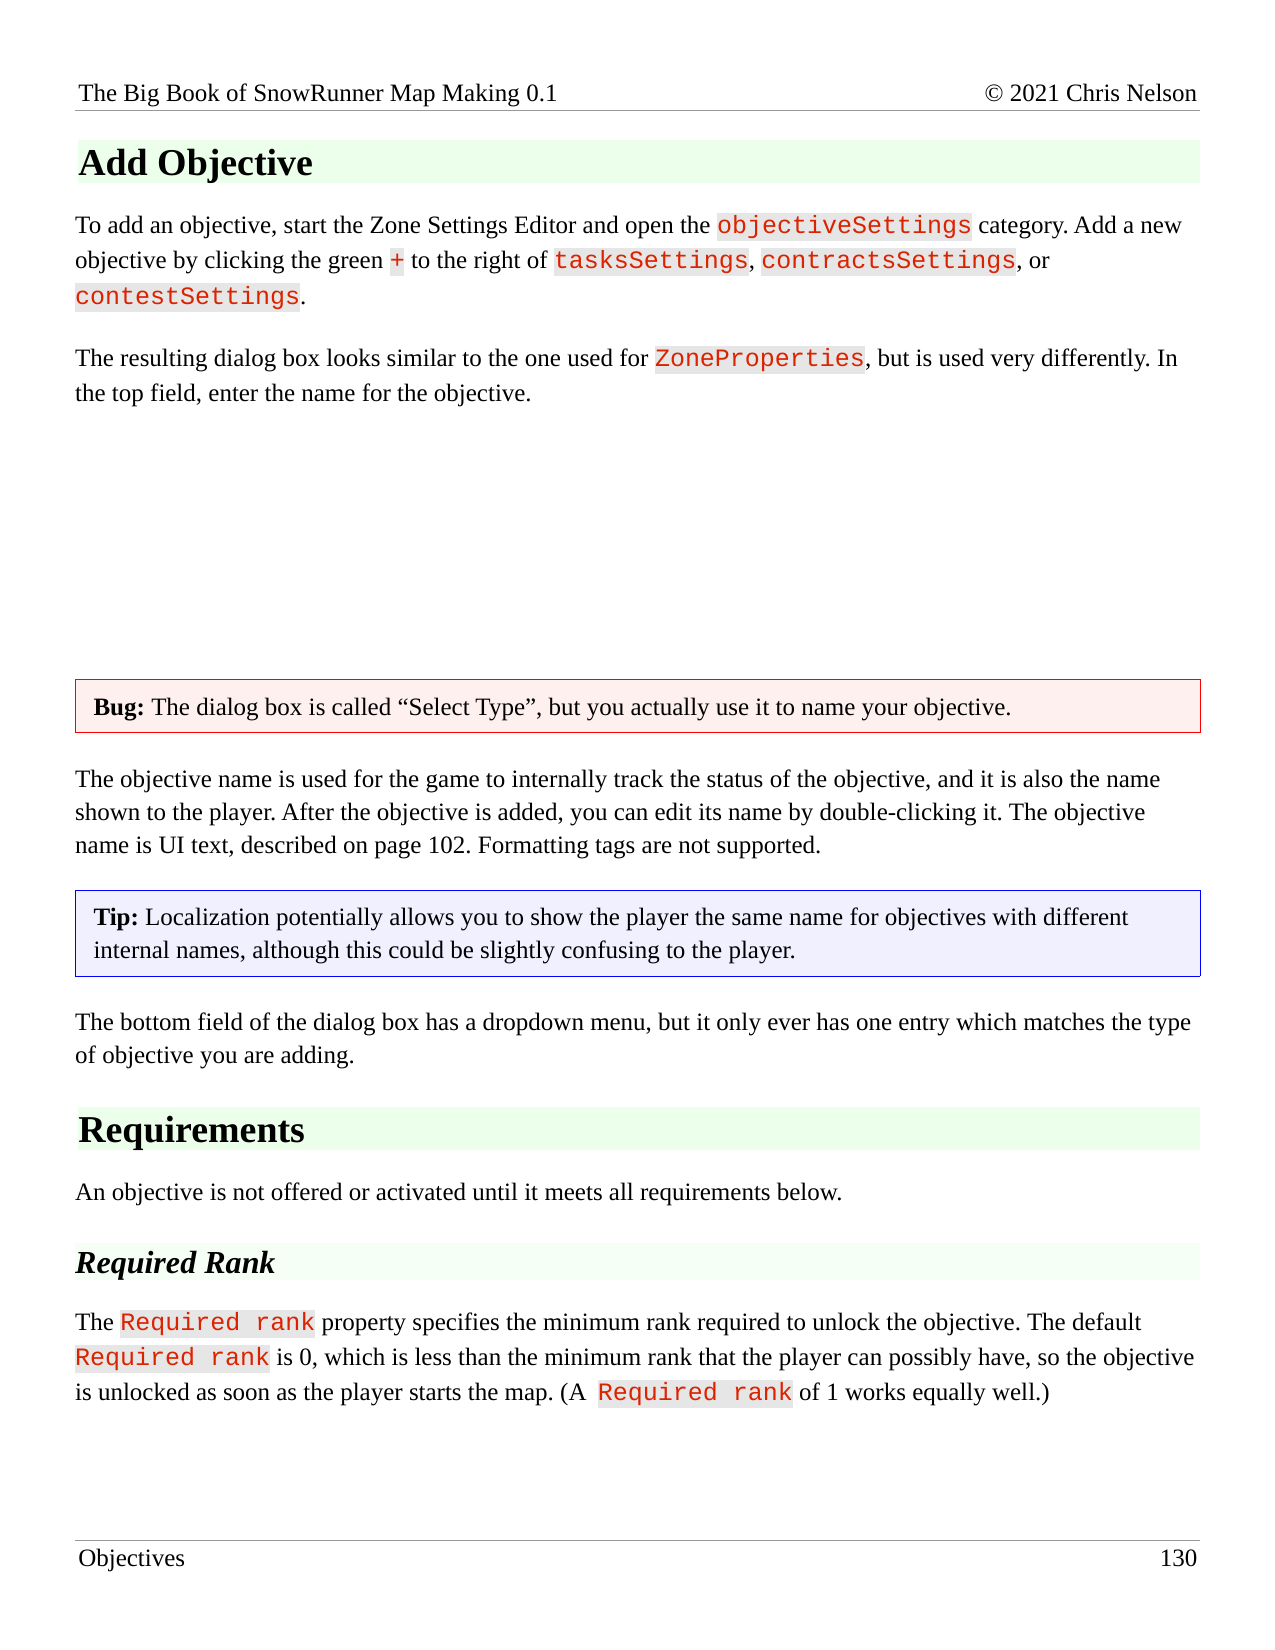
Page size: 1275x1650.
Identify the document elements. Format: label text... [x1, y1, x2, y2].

text To add an objective, start the Zone Settings Editor and open the objectiveSettings category. Add a new objective by clicking the green + to the right of tasksSettings, contractsSettings, or contestSettings. [75, 211, 1200, 312]
text The bottom field of the dialog box has a dropdown menu, but it only ever has one entry which matches the type of objective you are adding. [75, 1007, 1200, 1069]
list Localization potentially allows you to show the player the same name for objectives with different internal names, although this could be slightly confusing to the player. [76, 891, 1200, 976]
text An objective is not offered or activated until it meets all requirements below. [75, 1177, 1200, 1206]
subtitle Add Objective [78, 140, 1200, 183]
text The objective name is used for the game to internally track the status of the objective, and it is also the name shown to the player. After the objective is added, you can edit its name by double-clicking it. The objective name is UI text, described on page 102. Formatting tags are not supported. [75, 764, 1200, 859]
text The resulting dialog box looks similar to the one used for ZoneProperties, but is used very differently. In the top field, enter the name for the objective. [75, 343, 1200, 407]
subtitle Requirements [78, 1107, 1200, 1150]
list The dialog box is called “Select Type”, but you actually use it to name your objective. [76, 680, 1200, 732]
subtitle Required Rank [75, 1243, 1200, 1280]
text The Required rank property specifies the minimum rank required to unlock the objective. The default Required rank is 0, which is less than the minimum rank that the player can possibly have, so the objective is unlocked as soon as the player starts the map. (A Required rank of 1 works equally well.) [75, 1307, 1200, 1408]
